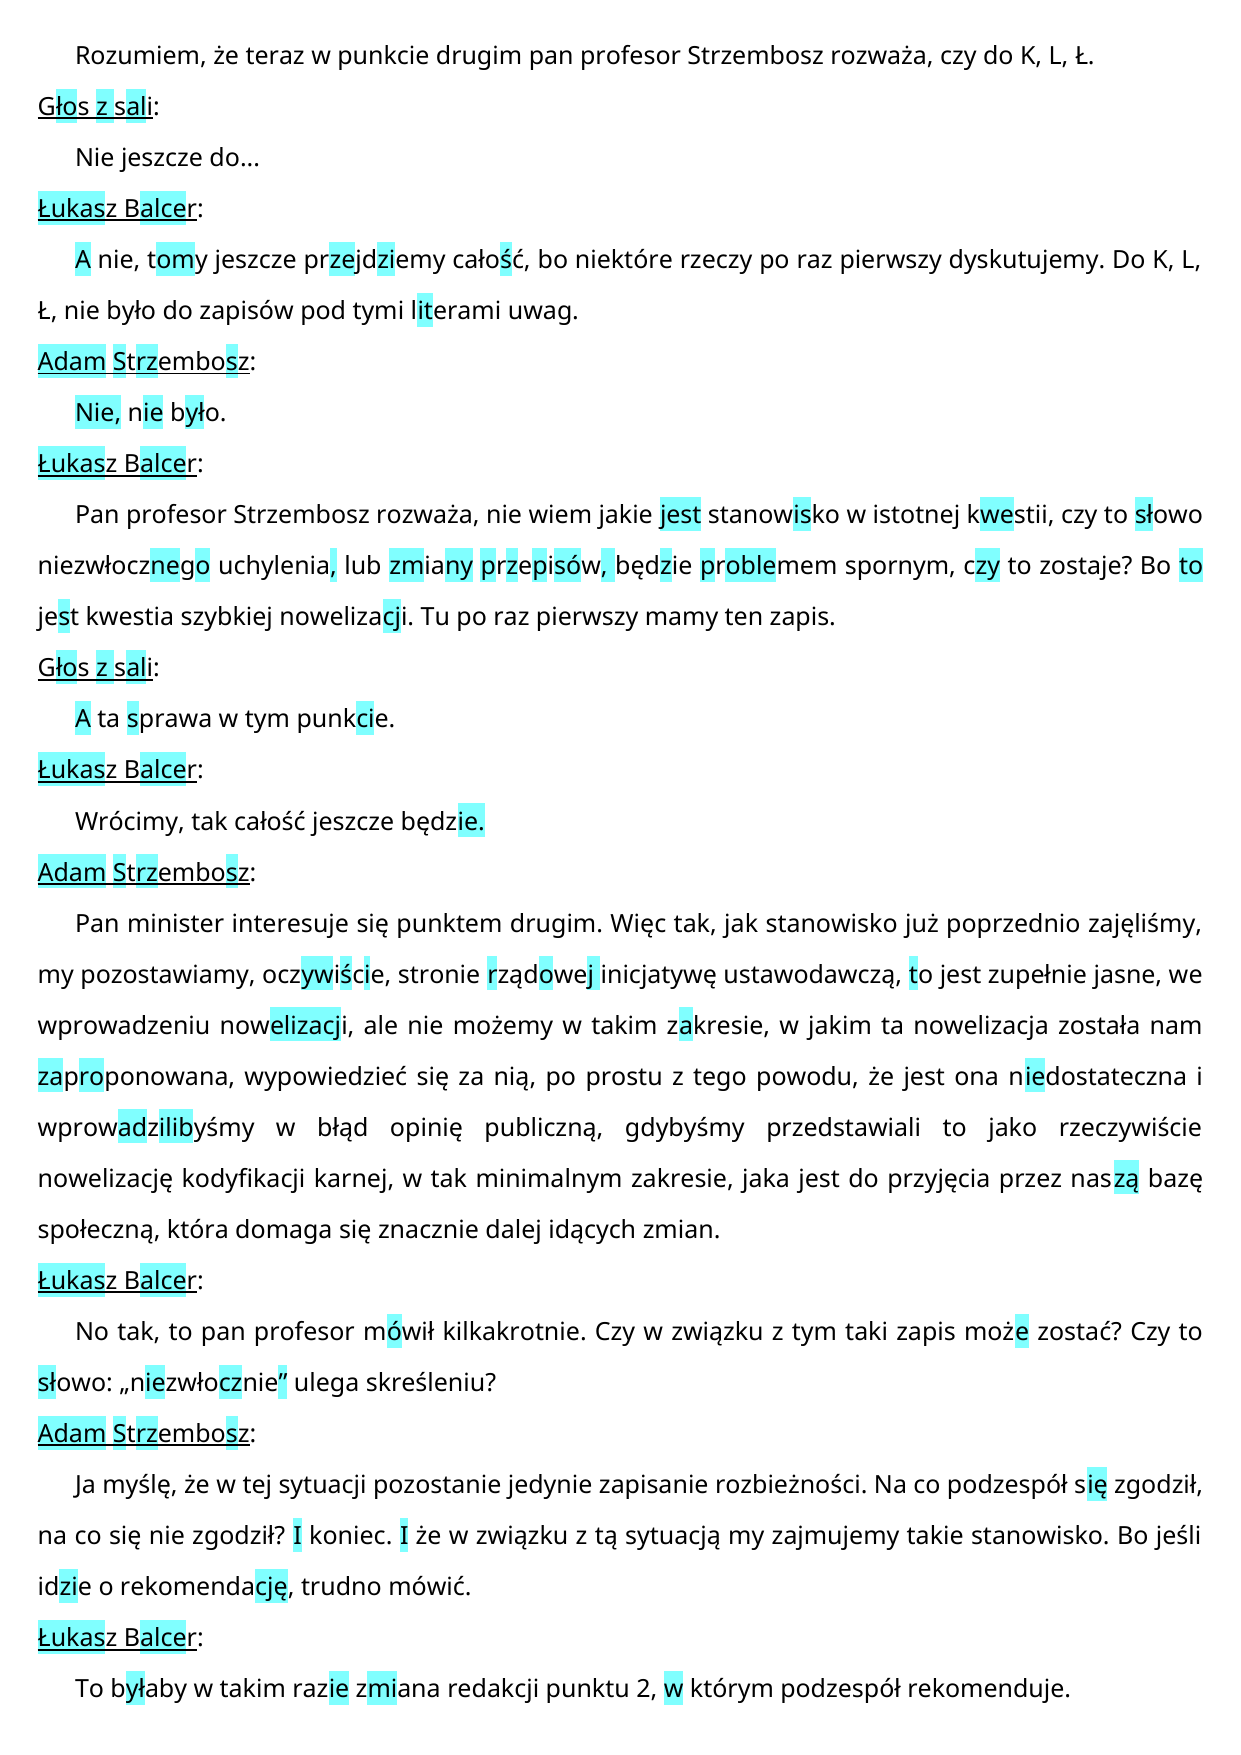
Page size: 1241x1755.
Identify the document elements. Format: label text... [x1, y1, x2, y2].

text Pan minister interesuje się punktem drugim. Więc tak, jak stanowisko już poprzednio zajęliśmy, my pozostawiamy, oczywiście, stronie rządowej inicjatywę ustawodawczą, to jest zupełnie jasne, we wprowadzeniu nowelizacji, ale nie możemy w takim zakresie, w jakim ta nowelizacja została nam zaproponowana, wypowiedzieć się za nią, po prostu z tego powodu, że jest ona niedostateczna i wprowadzilibyśmy w błąd opinię publiczną, gdybyśmy przedstawiali to jako rzeczywiście nowelizację kodyfikacji karnej, w tak minimalnym zakresie, jaka jest do przyjęcia przez naszą bazę społeczną, która domaga się znacznie dalej idących zmian. [37, 905, 1203, 1246]
text Nie jeszcze do... [37, 139, 1203, 174]
text Adam Strzembosz: [37, 1416, 1203, 1450]
text Łukasz Balcer: [37, 1262, 1203, 1297]
text To byłaby w takim razie zmiana redakcji punktu 2, w którym podzespół rekomenduje. [37, 1671, 1203, 1705]
text No tak, to pan profesor mówił kilkakrotnie. Czy w związku z tym taki zapis może zostać? Czy to słowo: „niezwłocznie” ulega skreśleniu? [37, 1313, 1203, 1399]
text Pan profesor Strzembosz rozważa, nie wiem jakie jest stanowisko w istotnej kwestii, czy to słowo niezwłocznego uchylenia, lub zmiany przepisów, będzie problemem spornym, czy to zostaje? Bo to jest kwestia szybkiej nowelizacji. Tu po raz pierwszy mamy ten zapis. [37, 497, 1203, 633]
text Łukasz Balcer: [37, 446, 1203, 480]
text Łukasz Balcer: [37, 752, 1203, 786]
text Łukasz Balcer: [37, 191, 1203, 225]
text Ja myślę, że w tej sytuacji pozostanie jedynie zapisanie rozbieżności. Na co podzespół się zgodził, na co się nie zgodził? I koniec. I że w związku z tą sytuacją my zajmujemy takie stanowisko. Bo jeśli idzie o rekomendację, trudno mówić. [37, 1467, 1203, 1603]
text Głos z sali: [37, 88, 1203, 123]
text A ta sprawa w tym punkcie. [37, 701, 1203, 735]
text Wrócimy, tak całość jeszcze będzie. [37, 803, 1203, 837]
text Głos z sali: [37, 650, 1203, 684]
text A nie, tomy jeszcze przejdziemy całość, bo niektóre rzeczy po raz pierwszy dyskutujemy. Do K, L, Ł, nie było do zapisów pod tymi literami uwag. [37, 242, 1203, 327]
text Rozumiem, że teraz w punkcie drugim pan profesor Strzembosz rozważa, czy do K, L, Ł. [37, 37, 1203, 72]
text Adam Strzembosz: [37, 344, 1203, 378]
text Adam Strzembosz: [37, 854, 1203, 888]
text Nie, nie było. [37, 395, 1203, 429]
text Łukasz Balcer: [37, 1620, 1203, 1654]
